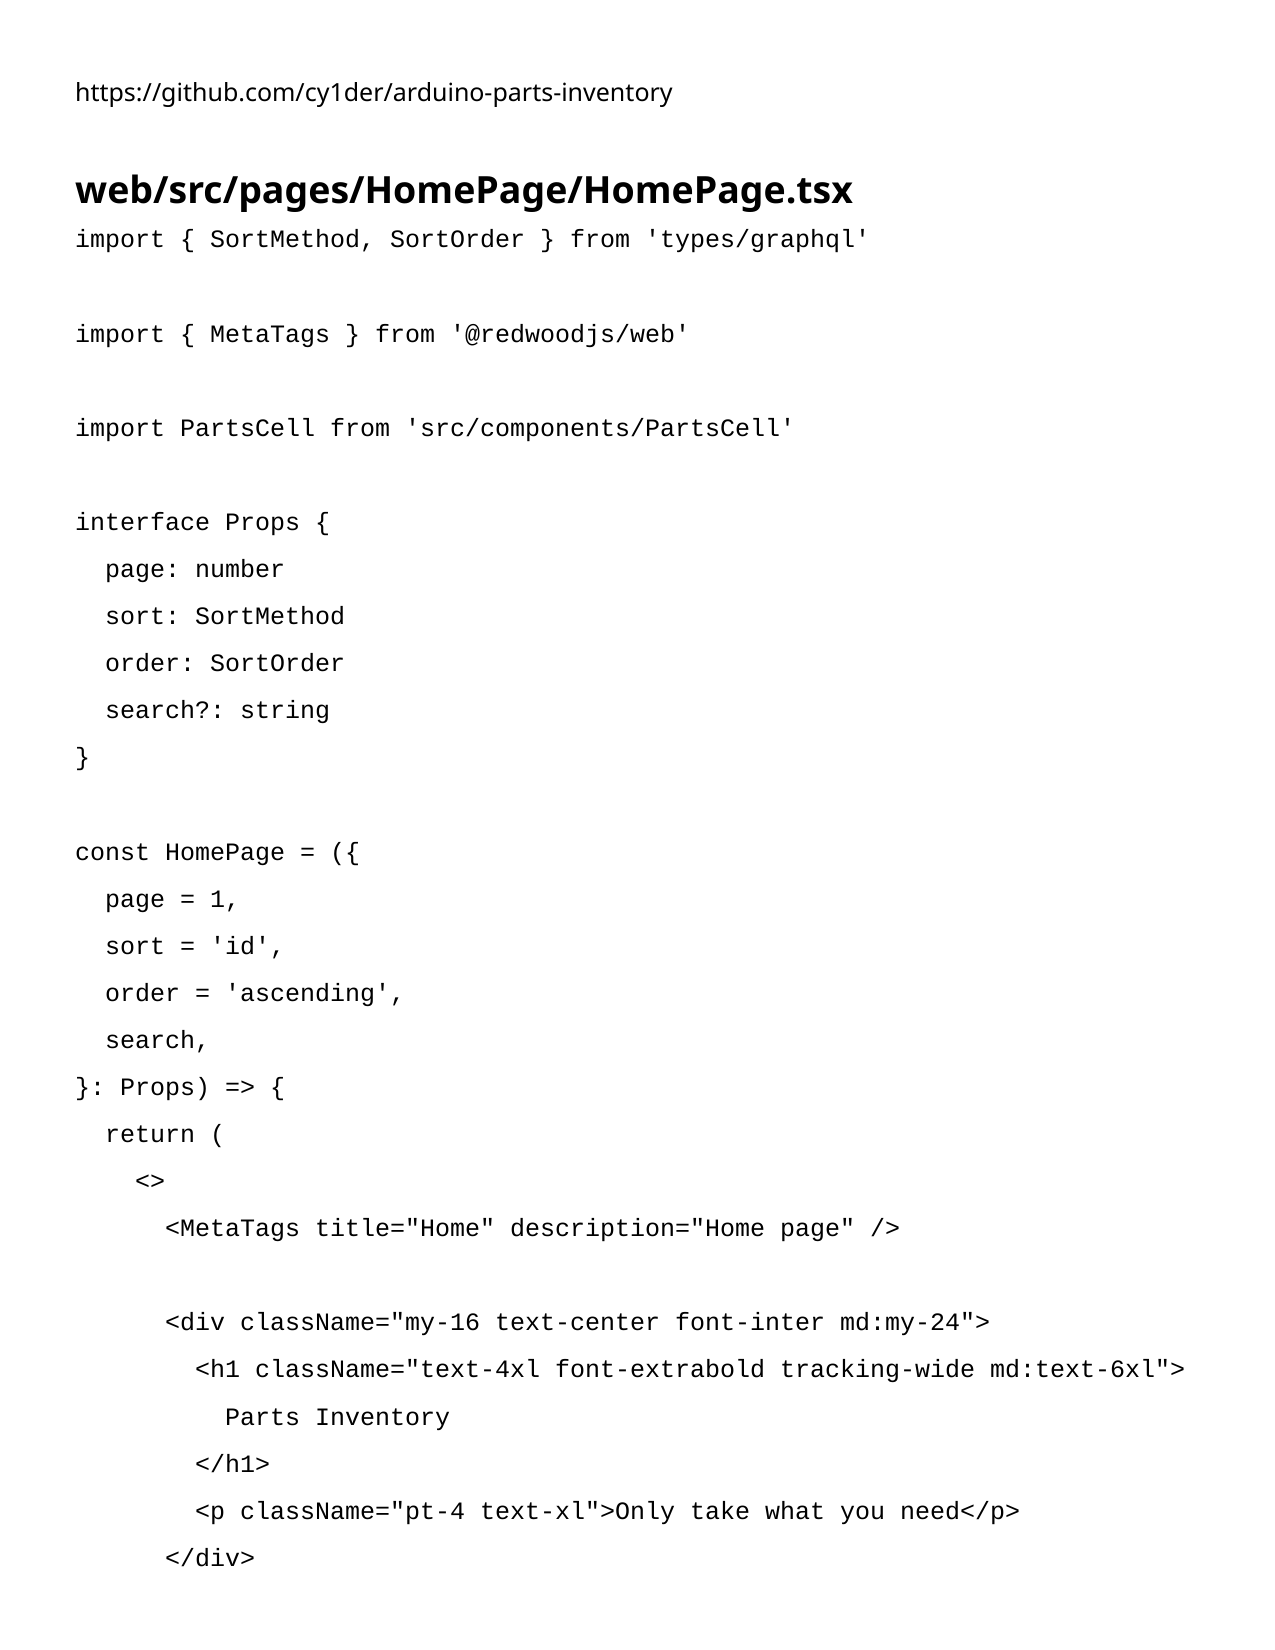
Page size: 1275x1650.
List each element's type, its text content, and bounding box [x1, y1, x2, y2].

text search?: string [75, 698, 1200, 726]
text </h1> [75, 1451, 1200, 1479]
text </div> [75, 1545, 1200, 1574]
text sort: SortMethod [75, 604, 1200, 632]
subtitle web/src/pages/HomePage/HomePage.tsx [75, 163, 1200, 214]
text <h1 className="text-4xl font-extrabold tracking-wide md:text-6xl"> [75, 1357, 1200, 1385]
text sort = 'id', [75, 933, 1200, 962]
text page = 1, [75, 886, 1200, 914]
text <> [75, 1169, 1200, 1197]
text }: Props) => { [75, 1074, 1200, 1103]
text search, [75, 1027, 1200, 1056]
text import { MetaTags } from '@redwoodjs/web' [75, 321, 1200, 349]
text return ( [75, 1122, 1200, 1150]
text <p className="pt-4 text-xl">Only take what you need</p> [75, 1498, 1200, 1527]
text Parts Inventory [75, 1404, 1200, 1432]
text import PartsCell from 'src/components/PartsCell' [75, 415, 1200, 444]
text const HomePage = ({ [75, 839, 1200, 867]
text import { SortMethod, SortOrder } from 'types/graphql' [75, 227, 1200, 255]
text } [75, 745, 1200, 773]
text <div className="my-16 text-center font-inter md:my-24"> [75, 1310, 1200, 1338]
text <MetaTags title="Home" description="Home page" /> [75, 1216, 1200, 1244]
text order: SortOrder [75, 651, 1200, 679]
text interface Props { [75, 509, 1200, 538]
text page: number [75, 557, 1200, 585]
text order = 'ascending', [75, 980, 1200, 1009]
